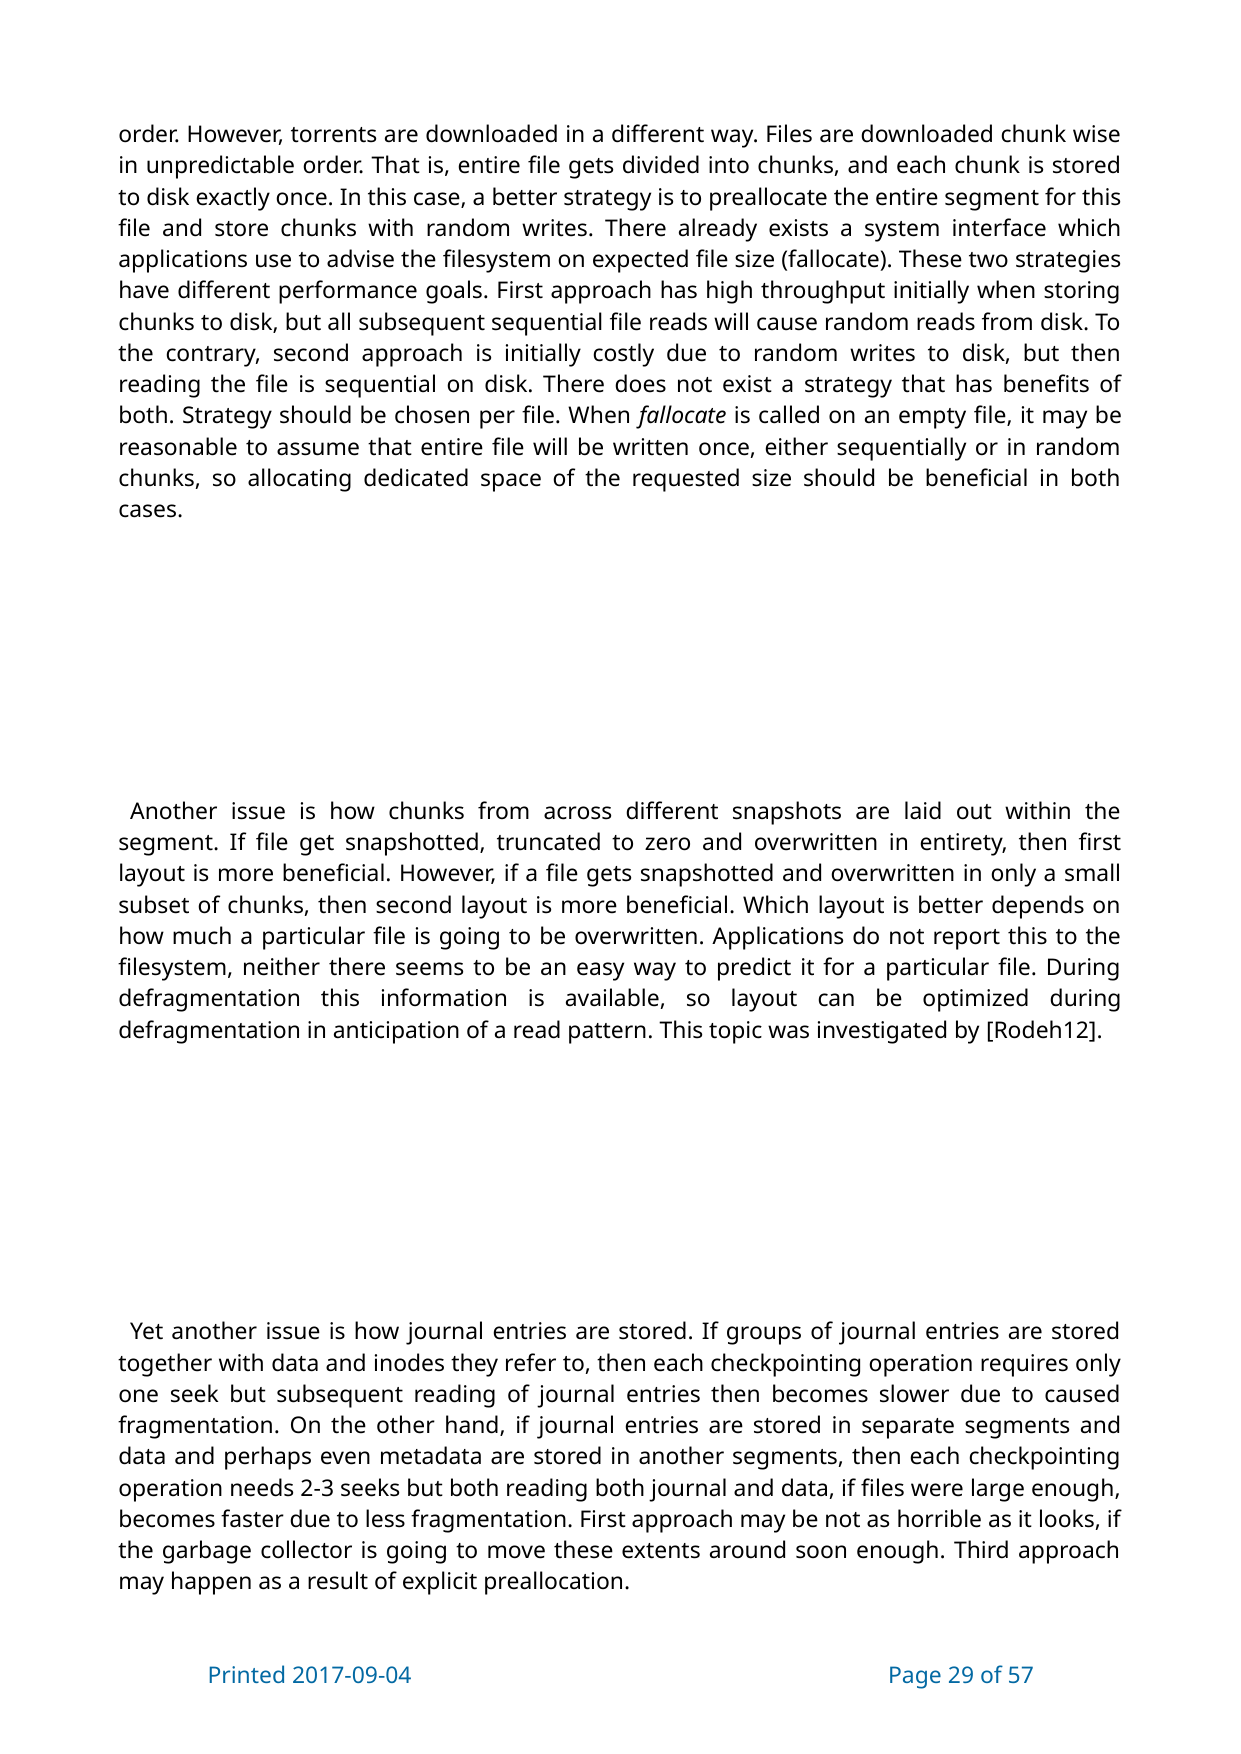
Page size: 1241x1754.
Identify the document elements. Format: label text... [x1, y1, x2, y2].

text Yet another issue is how journal entries are stored. If groups of journal entries are stored together with data and inodes they refer to, then each checkpointing operation requires only one seek but subsequent reading of journal entries then becomes slower due to caused fragmentation. On the other hand, if journal entries are stored in separate segments and data and perhaps even metadata are stored in another segments, then each checkpointing operation needs 2-3 seeks but both reading both journal and data, if files were large enough, becomes faster due to less fragmentation. First approach may be not as horrible as it looks, if the garbage collector is going to move these extents around soon enough. Third approach may happen as a result of explicit preallocation. [118, 1315, 1122, 1596]
text order. However, torrents are downloaded in a different way. Files are downloaded chunk wise in unpredictable order. That is, entire file gets divided into chunks, and each chunk is stored to disk exactly once. In this case, a better strategy is to preallocate the entire segment for this file and store chunks with random writes. There already exists a system interface which applications use to advise the filesystem on expected file size (fallocate). These two strategies have different performance goals. First approach has high throughput initially when storing chunks to disk, but all subsequent sequential file reads will cause random reads from disk. To the contrary, second approach is initially costly due to random writes to disk, but then reading the file is sequential on disk. There does not exist a strategy that has benefits of both. Strategy should be chosen per file. When fallocate is called on an empty file, it may be reasonable to assume that entire file will be written once, either sequentially or in random chunks, so allocating dedicated space of the requested size should be beneficial in both cases. [118, 118, 1122, 524]
text Another issue is how chunks from across different snapshots are laid out within the segment. If file get snapshotted, truncated to zero and overwritten in entirety, then first layout is more beneficial. However, if a file gets snapshotted and overwritten in only a small subset of chunks, then second layout is more beneficial. Which layout is better depends on how much a particular file is going to be overwritten. Applications do not report this to the filesystem, neither there seems to be an easy way to predict it for a particular file. During defragmentation this information is available, so layout can be optimized during defragmentation in anticipation of a read pattern. This topic was investigated by [Rodeh12]. [118, 795, 1122, 1045]
